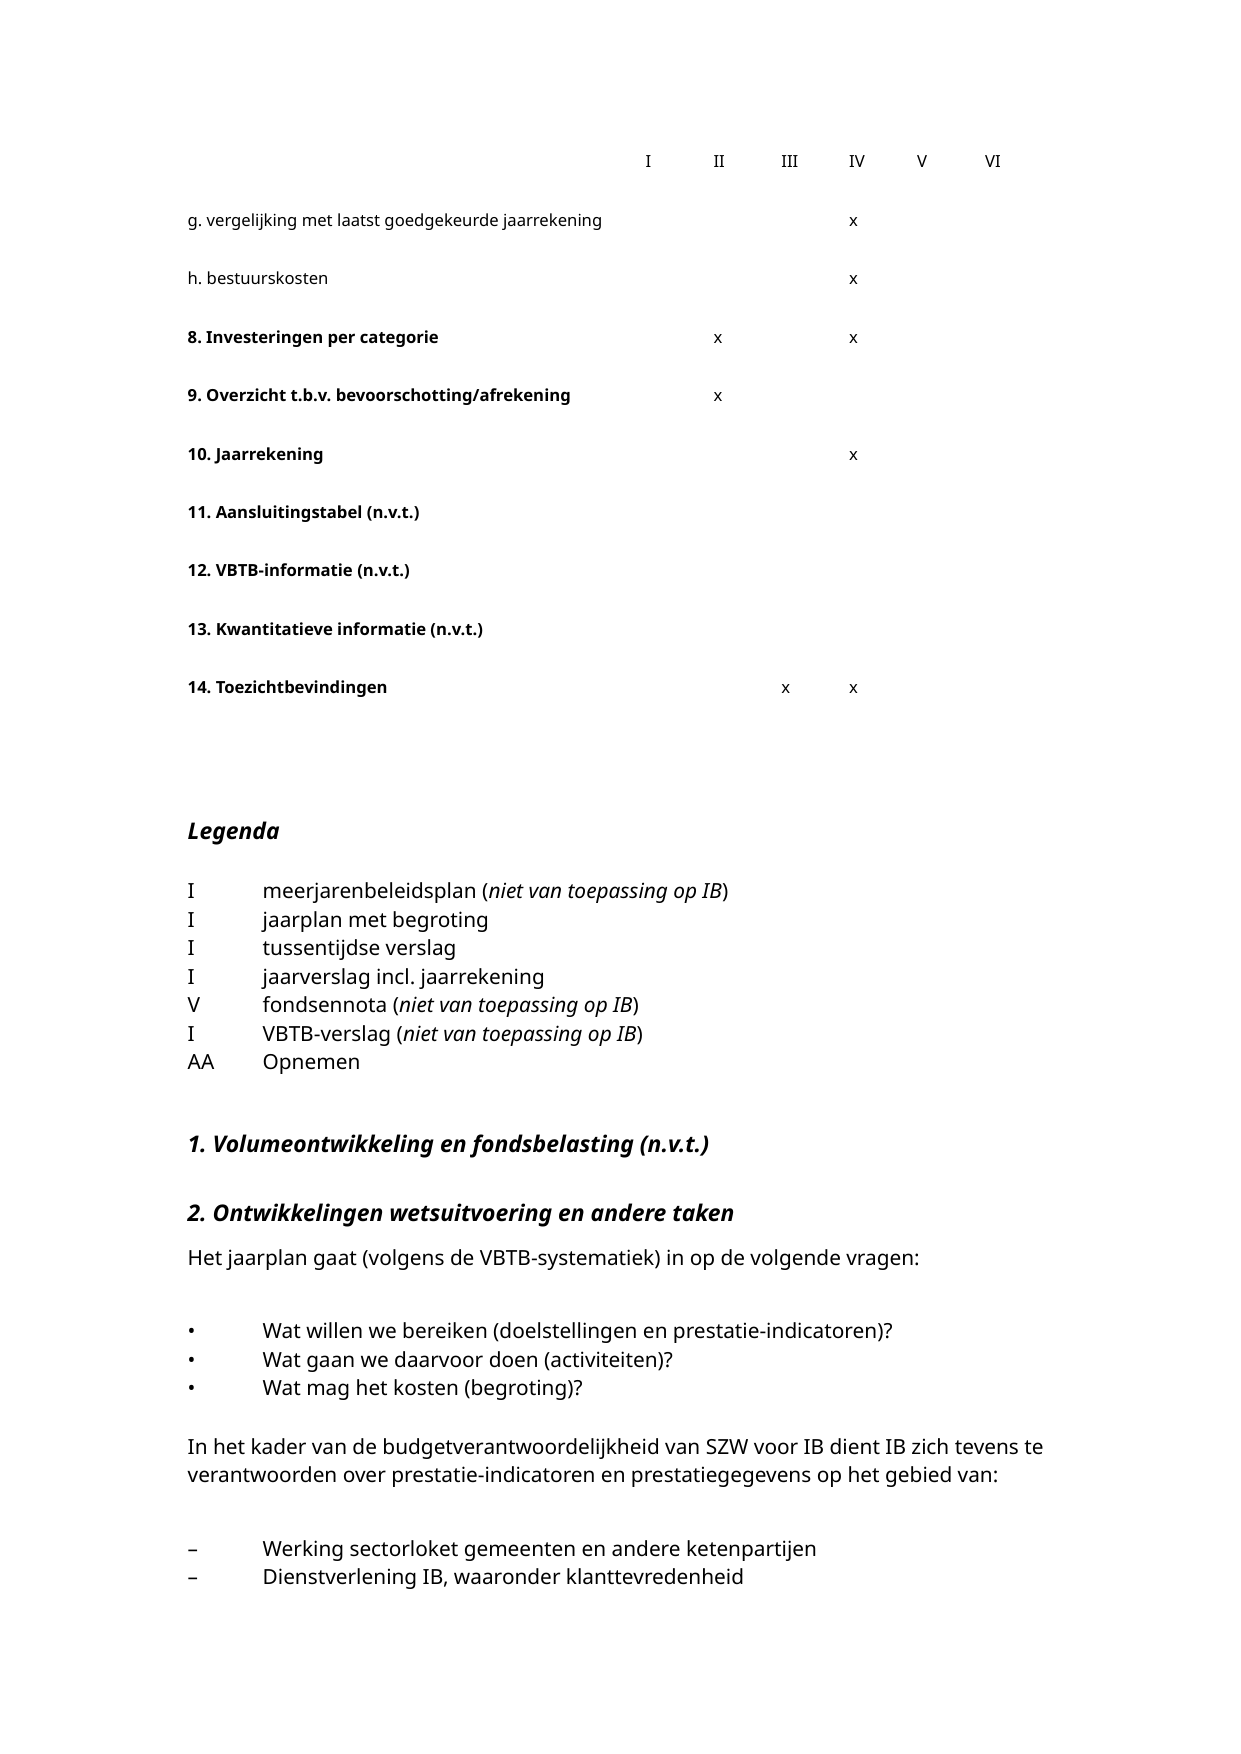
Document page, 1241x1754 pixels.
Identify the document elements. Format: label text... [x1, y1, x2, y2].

table_cell x [849, 325, 917, 384]
table_cell x [849, 267, 917, 325]
table_cell g. vergelijking met laatst goedgekeurde jaarrekening [188, 209, 645, 267]
table_cell [781, 559, 849, 617]
subtitle 2. Ontwikkelingen wetsuitvoering en andere taken [187, 1197, 1053, 1228]
table_cell [985, 618, 1053, 676]
table_cell [917, 618, 985, 676]
table_cell [645, 676, 713, 734]
list meerjarenbeleidsplan (niet van toepassing op IB) [187, 877, 1053, 905]
table_cell [917, 442, 985, 501]
list tussentijdse verslag [187, 933, 1053, 962]
table_cell [985, 676, 1053, 734]
table_header [188, 150, 645, 208]
table_cell [645, 559, 713, 617]
table_cell [849, 618, 917, 676]
table_cell x [849, 442, 917, 501]
table_cell [917, 676, 985, 734]
table_cell [645, 209, 713, 267]
list jaarplan met begroting [187, 905, 1053, 933]
list jaarverslag incl. jaarrekening [187, 962, 1053, 990]
subtitle 1. Volumeontwikkeling en fondsbelasting (n.v.t.) [187, 1128, 1053, 1159]
table_cell [781, 442, 849, 501]
table_cell [713, 559, 781, 617]
subtitle Legenda [187, 815, 1053, 847]
table_cell [713, 442, 781, 501]
table_cell [917, 384, 985, 442]
table_cell [985, 325, 1053, 384]
table_cell [645, 384, 713, 442]
table_cell [645, 267, 713, 325]
table_cell [985, 384, 1053, 442]
table_cell x [713, 384, 781, 442]
table_cell 13. Kwantitatieve informatie (n.v.t.) [188, 618, 645, 676]
table_cell 12. VBTB-informatie (n.v.t.) [188, 559, 645, 617]
table_header V [917, 150, 985, 208]
table_cell [985, 442, 1053, 501]
table_cell [985, 209, 1053, 267]
list Werking sectorloket gemeenten en andere ketenpartijen [187, 1534, 1053, 1562]
table_cell [849, 501, 917, 559]
list Wat gaan we daarvoor doen (activiteiten)? [187, 1345, 1053, 1373]
list fondsennota (niet van toepassing op IB) [187, 990, 1053, 1019]
table_cell [849, 384, 917, 442]
list Wat willen we bereiken (doelstellingen en prestatie-indicatoren)? [187, 1317, 1053, 1345]
table_cell [713, 676, 781, 734]
table_cell [917, 501, 985, 559]
list Opnemen [187, 1047, 1053, 1076]
table_cell [985, 501, 1053, 559]
table_cell [781, 384, 849, 442]
table_cell [645, 325, 713, 384]
table_cell h. bestuurskosten [188, 267, 645, 325]
table_header II [713, 150, 781, 208]
table_header IV [849, 150, 917, 208]
table_cell [781, 325, 849, 384]
table_cell [713, 618, 781, 676]
table_cell 9. Overzicht t.b.v. bevoorschotting/afrekening [188, 384, 645, 442]
table_cell [781, 209, 849, 267]
table_cell [781, 267, 849, 325]
table_cell x [849, 676, 917, 734]
table_cell [917, 325, 985, 384]
table_cell 10. Jaarrekening [188, 442, 645, 501]
text Het jaarplan gaat (volgens de VBTB-systematiek) in op de volgende vragen: [187, 1243, 1053, 1272]
table_cell [849, 559, 917, 617]
table_cell 14. Toezichtbevindingen [188, 676, 645, 734]
table_cell [917, 267, 985, 325]
table_header I [645, 150, 713, 208]
table_cell [713, 267, 781, 325]
table_header III [781, 150, 849, 208]
table_cell 11. Aansluitingstabel (n.v.t.) [188, 501, 645, 559]
list Wat mag het kosten (begroting)? [187, 1373, 1053, 1402]
table_cell [781, 501, 849, 559]
table_cell [713, 501, 781, 559]
text In het kader van de budgetverantwoordelijkheid van SZW voor IB dient IB zich tevens te verantwoorden over prestatie-indicatoren en prestatiegegevens op het gebied van: [187, 1432, 1053, 1489]
table_cell [645, 618, 713, 676]
table_cell x [713, 325, 781, 384]
table_cell [645, 501, 713, 559]
table_cell [985, 267, 1053, 325]
table_cell [713, 209, 781, 267]
table_cell [645, 442, 713, 501]
table_cell 8. Investeringen per categorie [188, 325, 645, 384]
table_cell [781, 618, 849, 676]
table_cell [985, 559, 1053, 617]
table_cell x [849, 209, 917, 267]
table_cell x [781, 676, 849, 734]
list Dienstverlening IB, waaronder klanttevredenheid [187, 1562, 1053, 1591]
table_header VI [985, 150, 1053, 208]
table_cell [917, 559, 985, 617]
list VBTB-verslag (niet van toepassing op IB) [187, 1019, 1053, 1047]
table_cell [917, 209, 985, 267]
